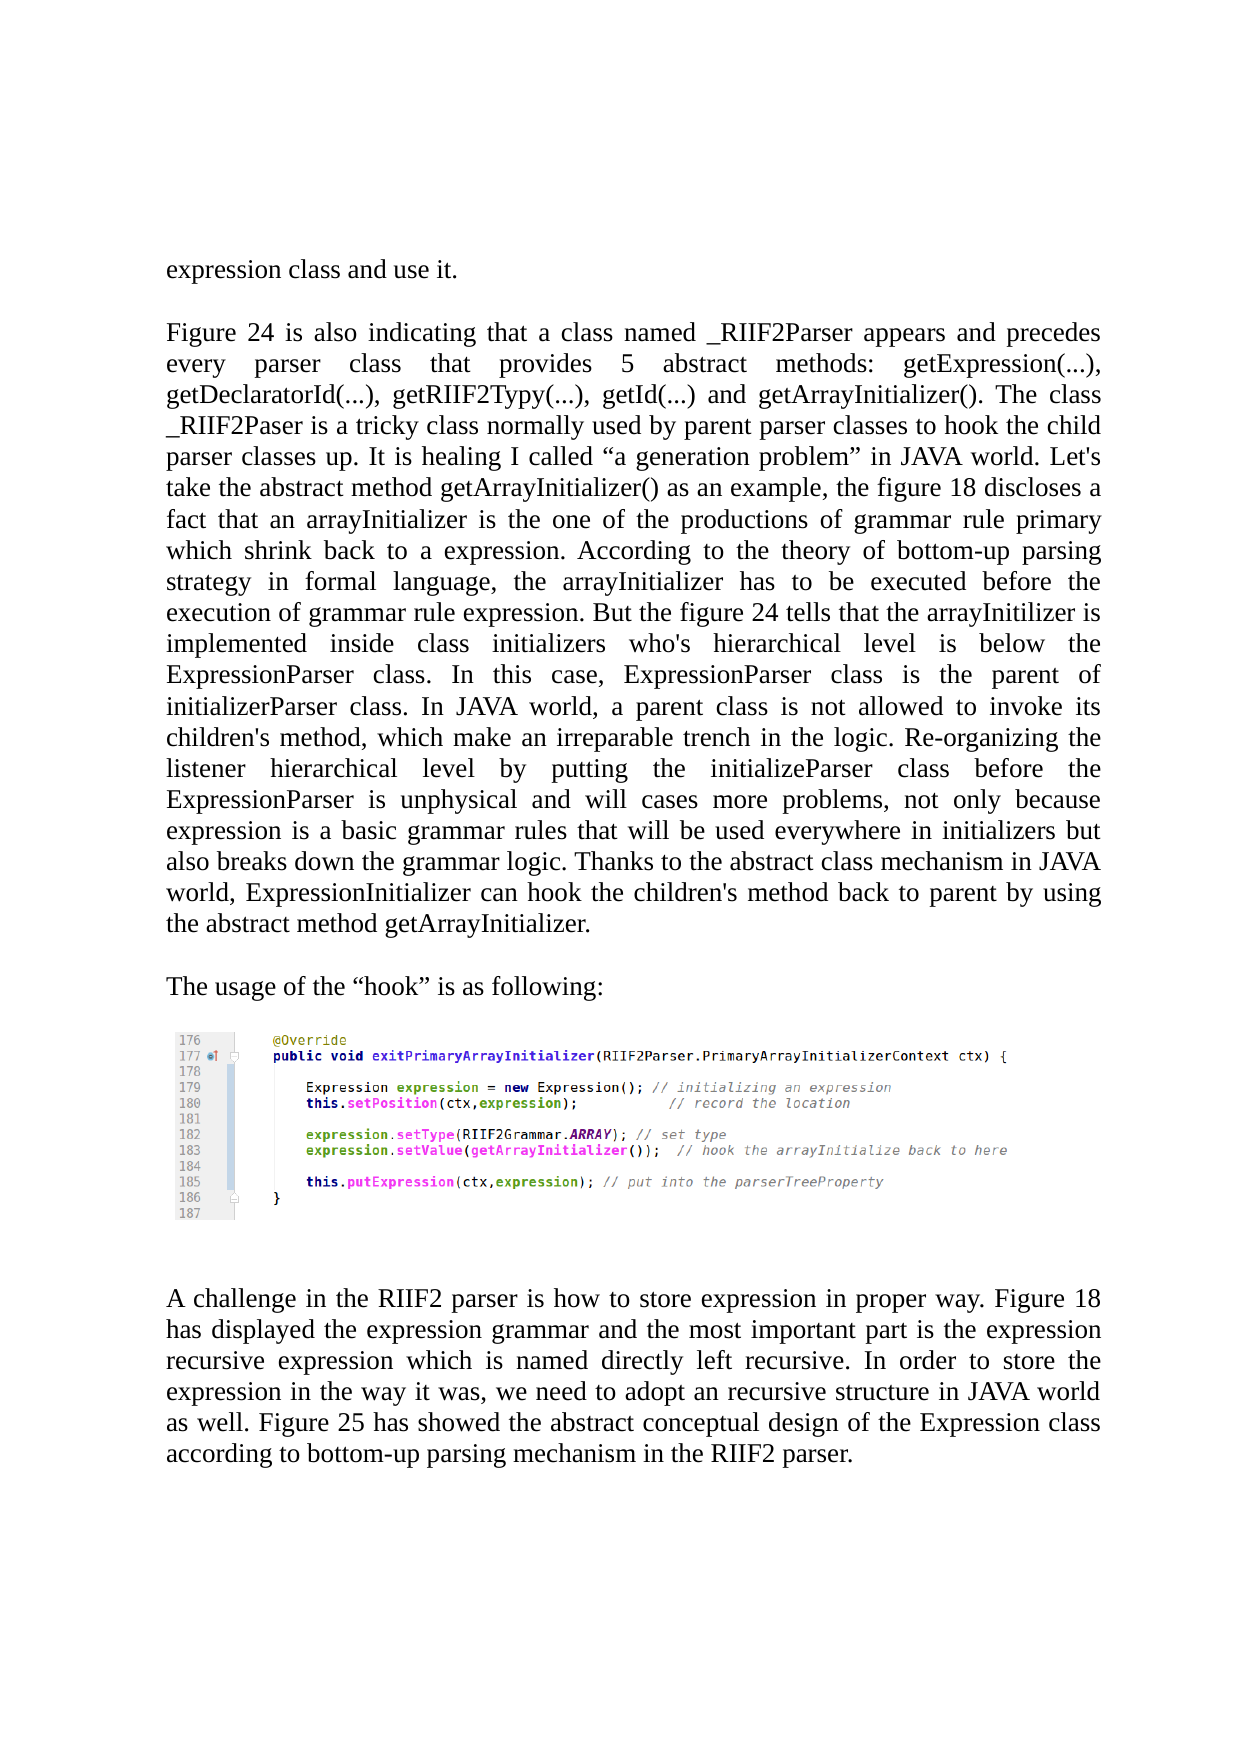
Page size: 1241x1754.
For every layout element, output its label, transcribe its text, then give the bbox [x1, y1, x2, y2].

text A challenge in the RIIF2 parser is how to store expression in proper way. Figure 18 has displayed the expression grammar and the most important part is the expression recursive expression which is named directly left recursive. In order to store the expression in the way it was, we need to adopt an recursive structure in JAVA world as well. Figure 25 has showed the abstract conceptual design of the Expression class according to bottom-up parsing mechanism in the RIIF2 parser. [166, 1282, 1103, 1469]
text The usage of the “hook” is as following: [166, 970, 1103, 1001]
picture [175, 1032, 1112, 1220]
text expression class and use it. [166, 253, 1103, 285]
text Figure 24 is also indicating that a class named _RIIF2Parser appears and precedes every parser class that provides 5 abstract methods: getExpression(...), getDeclaratorId(...), getRIIF2Typy(...), getId(...) and getArrayInitializer(). The class _RIIF2Paser is a tricky class normally used by parent parser classes to hook the child parser classes up. It is healing I called “a generation problem” in JAVA world. Let's take the abstract method getArrayInitializer() as an example, the figure 18 discloses a fact that an arrayInitializer is the one of the productions of grammar rule primary which shrink back to a expression. According to the theory of bottom-up parsing strategy in formal language, the arrayInitializer has to be executed before the execution of grammar rule expression. But the figure 24 tells that the arrayInitilizer is implemented inside class initializers who's hierarchical level is below the ExpressionParser class. In this case, ExpressionParser class is the parent of initializerParser class. In JAVA world, a parent class is not allowed to invoke its children's method, which make an irreparable trench in the logic. Re-organizing the listener hierarchical level by putting the initializeParser class before the ExpressionParser is unphysical and will cases more problems, not only because expression is a basic grammar rules that will be used everywhere in initializers but also breaks down the grammar logic. Thanks to the abstract class mechanism in JAVA world, ExpressionInitializer can hook the children's method back to parent by using the abstract method getArrayInitializer. [166, 316, 1103, 939]
